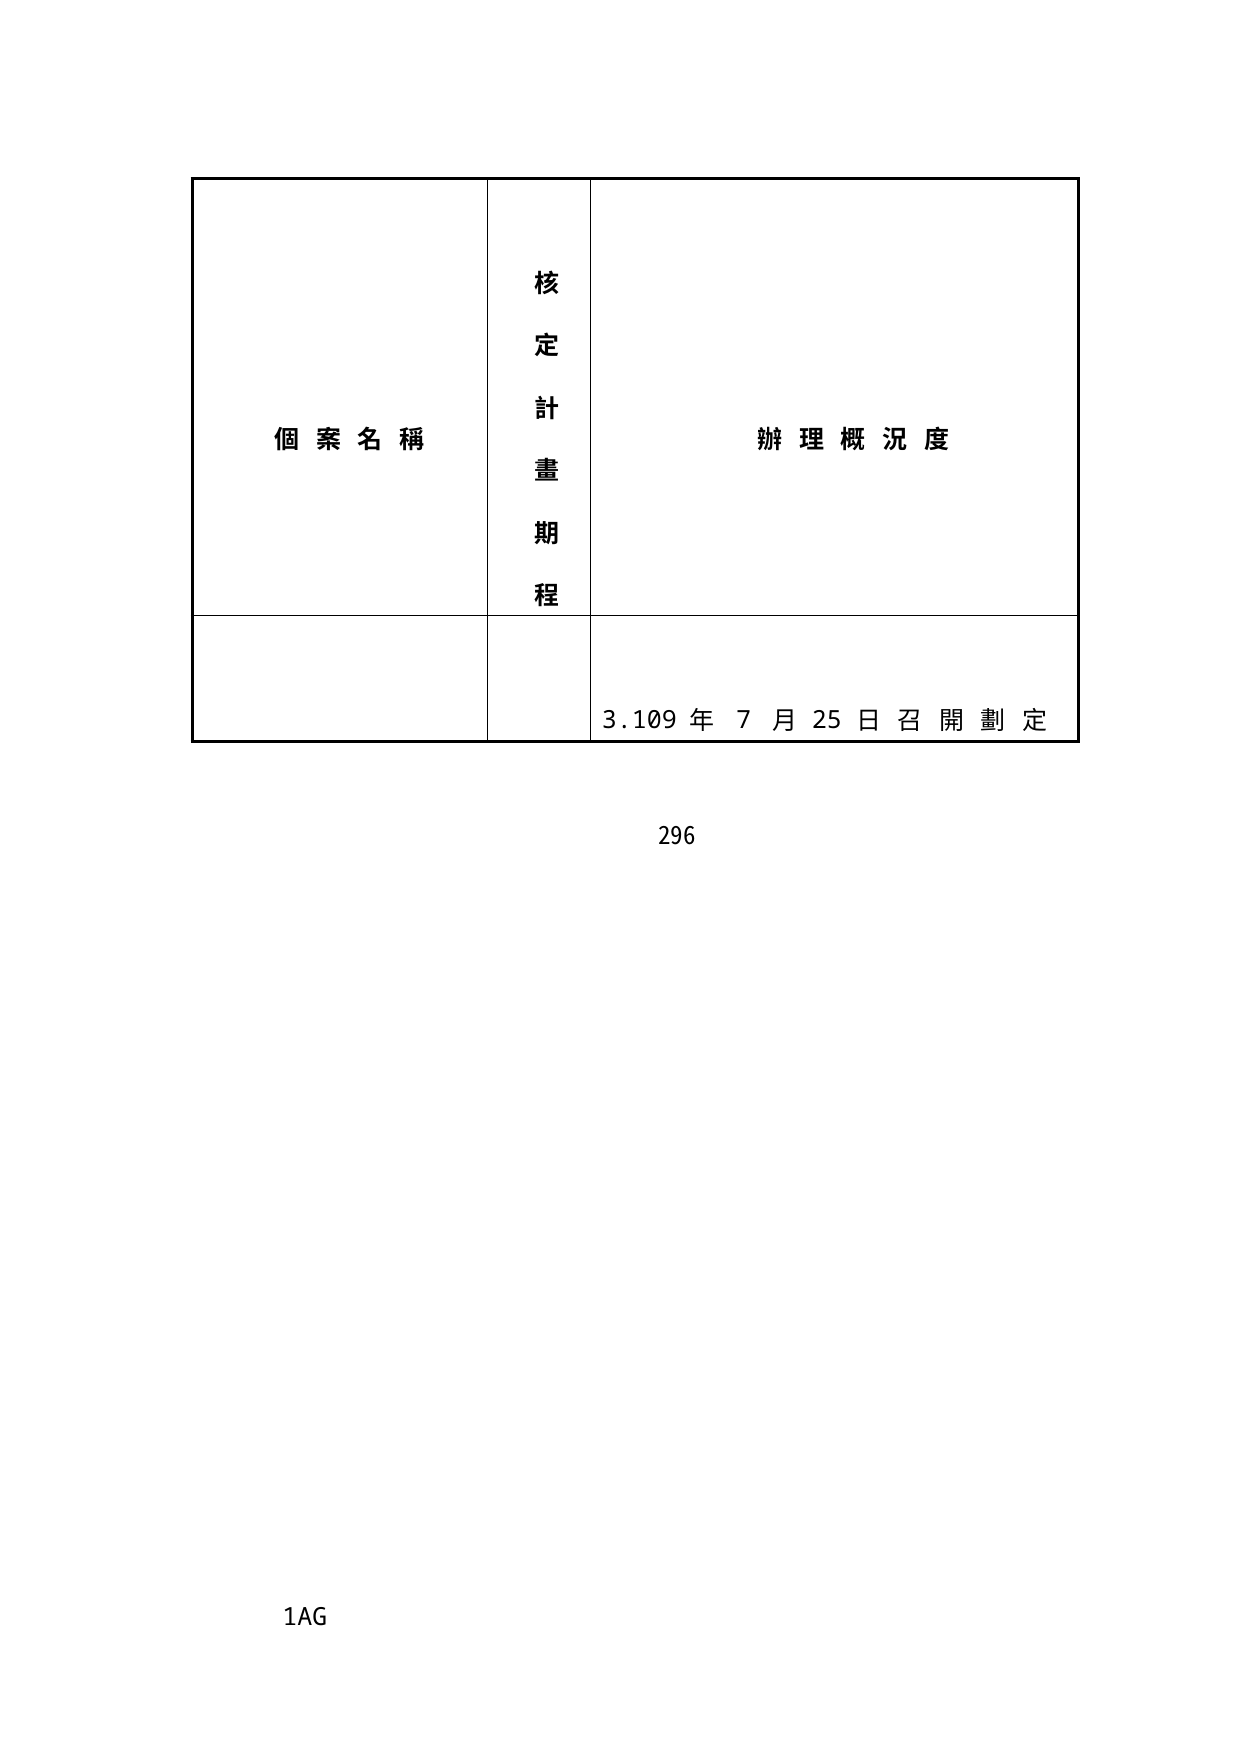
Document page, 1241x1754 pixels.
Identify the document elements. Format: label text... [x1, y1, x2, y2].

table_cell [488, 616, 590, 740]
table_header 核定計畫期程 [488, 180, 590, 615]
table_header 辦理概況度 [591, 180, 1077, 615]
table_header 個案名稱 [194, 180, 487, 615]
table_cell 3.109年7月25日召開劃定 [591, 616, 1077, 740]
table_cell [194, 616, 487, 740]
